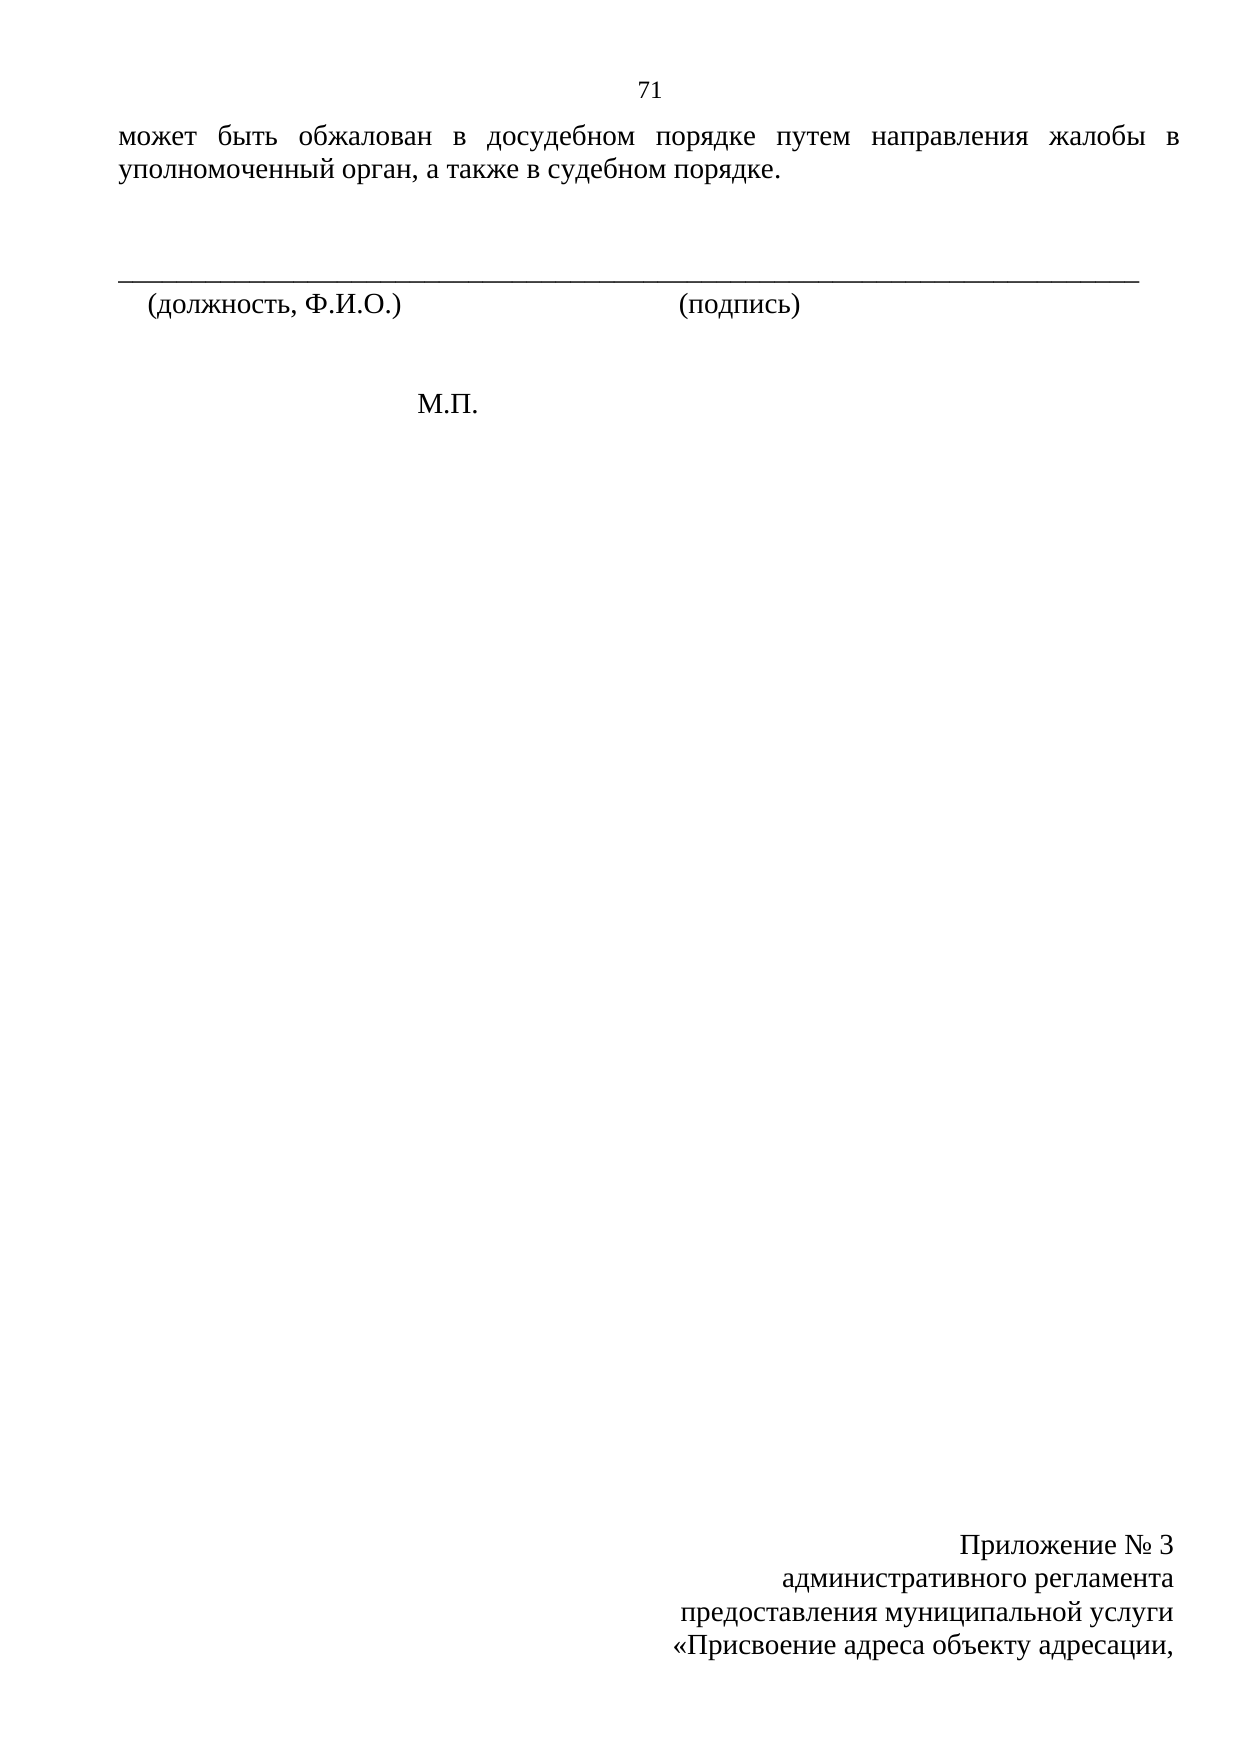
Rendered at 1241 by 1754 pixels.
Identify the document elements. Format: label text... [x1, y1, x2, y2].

text (должность, Ф.И.О.) (подпись) [118, 286, 1181, 319]
text Приложение № 3 административного регламента предоставления муниципальной услуги «Присвоение адреса объекту адресации, [118, 1527, 1181, 1661]
text может быть обжалован в досудебном порядке путем направления жалобы в уполномоченный орган, а также в судебном порядке. [118, 118, 1181, 185]
text М.П. [118, 386, 1181, 420]
text ______________________________________________________________________ [118, 252, 1181, 286]
